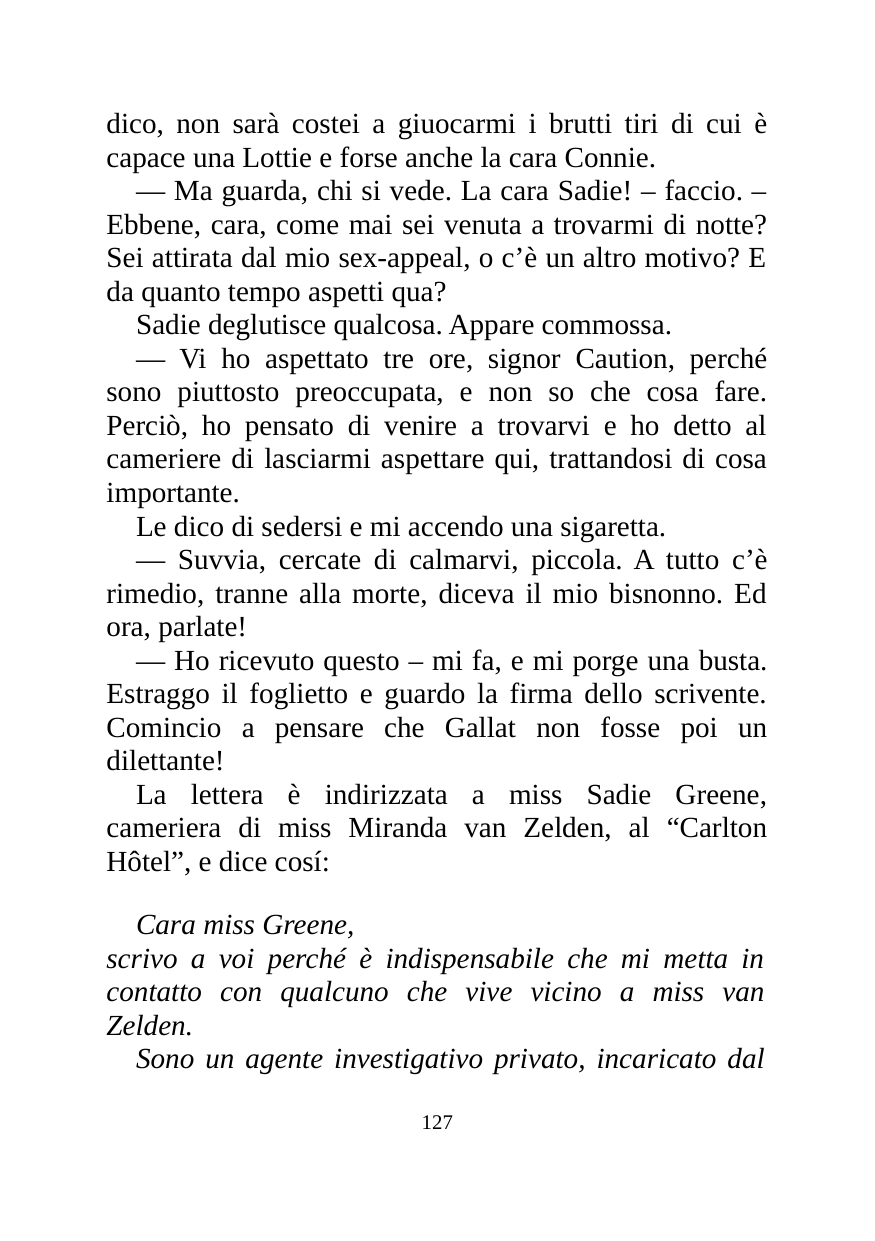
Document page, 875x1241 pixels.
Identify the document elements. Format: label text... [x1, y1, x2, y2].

text scrivo a voi perché è indispensabile che mi metta in contatto con qualcuno che vive vicino a miss van Zelden. [106, 941, 768, 1041]
text dico, non sarà costei a giuocarmi i brutti tiri di cui è capace una Lottie e forse anche la cara Connie. [106, 106, 768, 173]
text Cara miss Greene, [106, 907, 768, 941]
text — Ho ricevuto questo – mi fa, e mi porge una busta. Estraggo il foglietto e guardo la firma dello scrivente. Comincio a pensare che Gallat non fosse poi un dilettante! [106, 643, 768, 777]
text — Vi ho aspettato tre ore, signor Caution, perché sono piuttosto preoccupata, e non so che cosa fare. Perciò, ho pensato di venire a trovarvi e ho detto al cameriere di lasciarmi aspettare qui, trattandosi di cosa importante. [106, 341, 768, 509]
text Sono un agente investigativo privato, incaricato dal [106, 1041, 768, 1075]
text Le dico di sedersi e mi accendo una sigaretta. [106, 509, 768, 542]
text Sadie deglutisce qualcosa. Appare commossa. [106, 307, 768, 341]
text — Suvvia, cercate di calmarvi, piccola. A tutto c’è rimedio, tranne alla morte, diceva il mio bisnonno. Ed ora, parlate! [106, 542, 768, 643]
text La lettera è indirizzata a miss Sadie Greene, cameriera di miss Miranda van Zelden, al “Carlton Hôtel”, e dice cosí: [106, 777, 768, 878]
text — Ma guarda, chi si vede. La cara Sadie! – faccio. – Ebbene, cara, come mai sei venuta a trovarmi di notte? Sei attirata dal mio sex-appeal, o c’è un altro motivo? E da quanto tempo aspetti qua? [106, 173, 768, 307]
